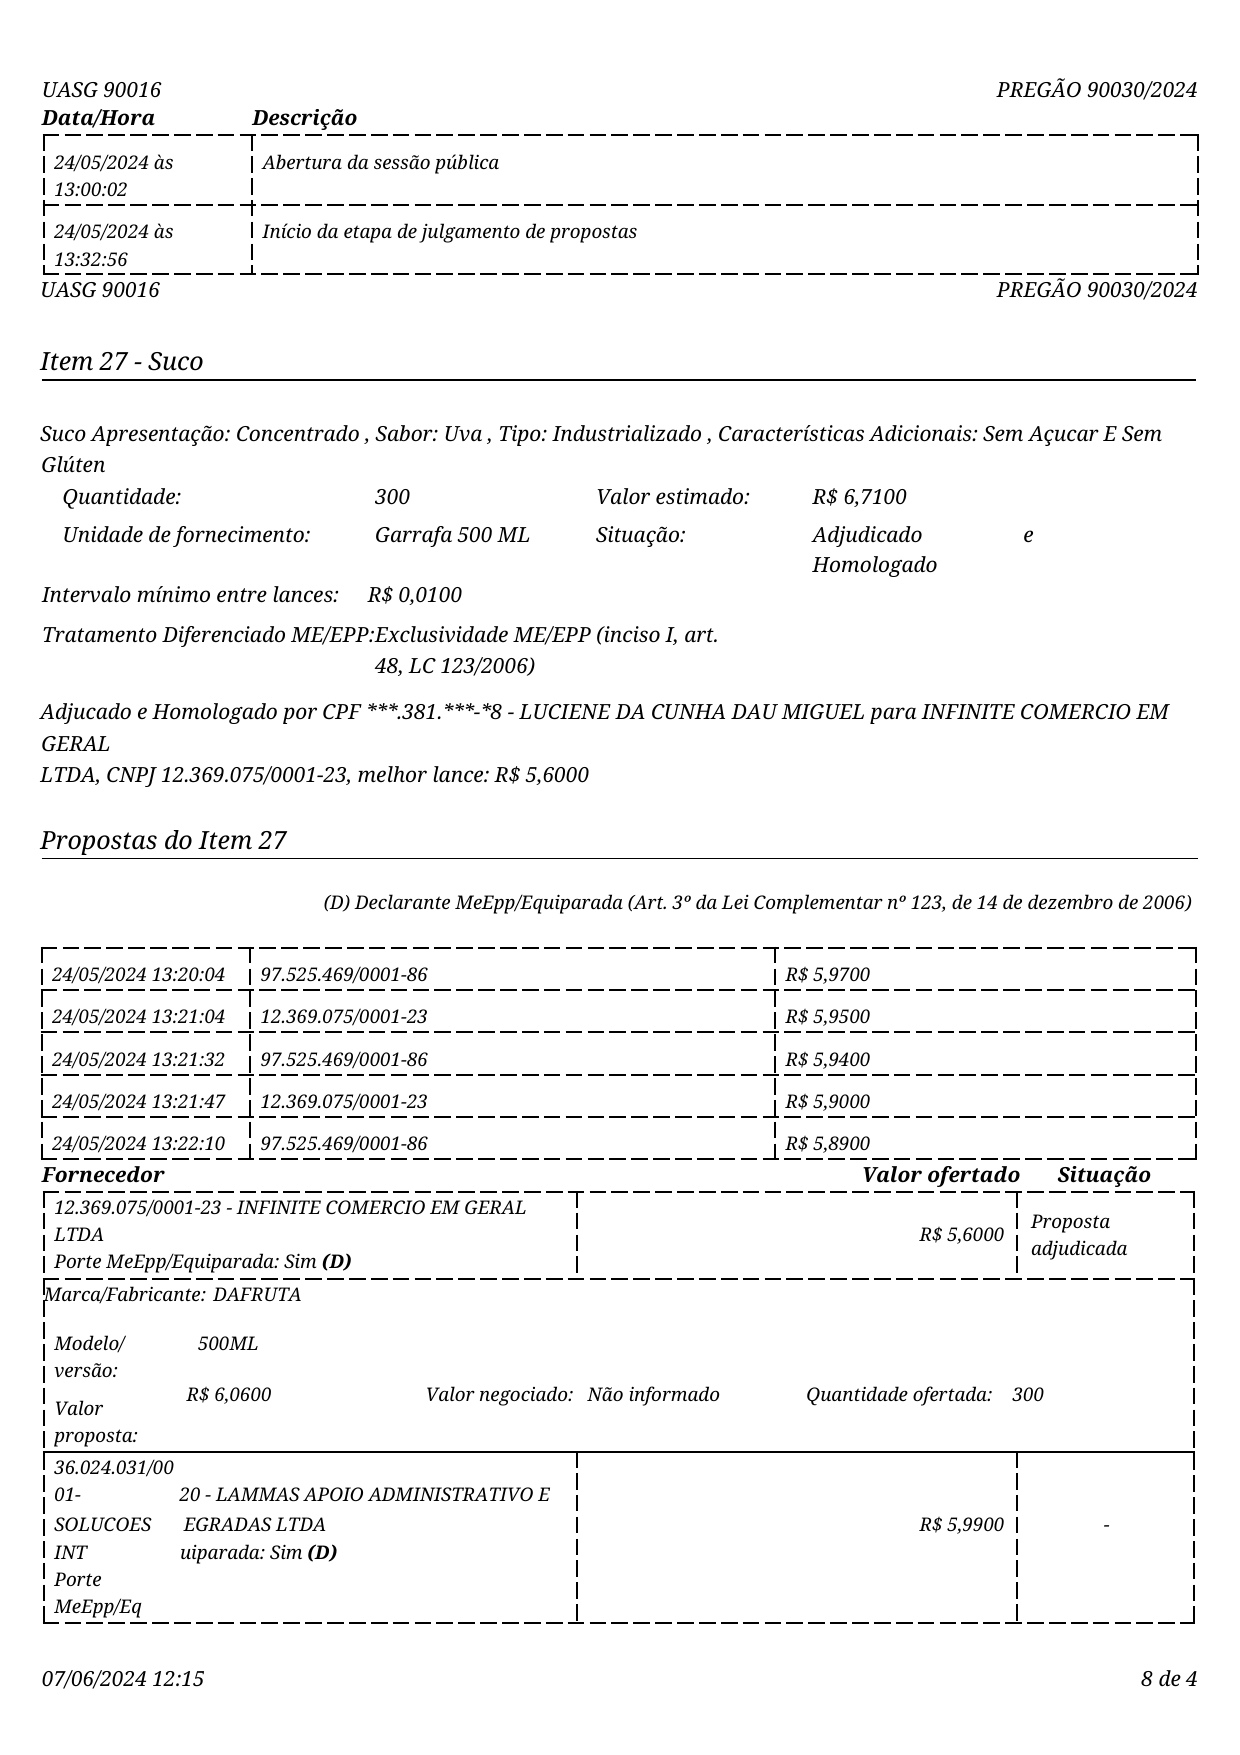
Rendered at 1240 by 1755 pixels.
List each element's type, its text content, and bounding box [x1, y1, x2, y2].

text Tratamento Diferenciado ME/EPP: Exclusividade ME/EPP (inciso I, art. [42, 620, 1200, 649]
table_cell 97.525.469/0001-86 [250, 1116, 775, 1158]
table_cell 12.369.075/0001-23 [250, 989, 775, 1031]
table_cell 24/05/2024 13:21:32 [42, 1031, 250, 1073]
table_cell 24/05/2024 13:22:10 [42, 1116, 250, 1158]
text Data/Hora Descrição [42, 103, 1200, 132]
table_header 97.525.469/0001-86 [250, 947, 775, 989]
table_cell [577, 1510, 787, 1622]
text 48, LC 123/2006) [375, 652, 1200, 680]
table_header Quantidade: Unidade de fornecimento: [63, 482, 375, 581]
table_cell 300 [1002, 1378, 1194, 1451]
table_cell 12.369.075/0001-23 [250, 1074, 775, 1116]
table_cell [788, 1329, 1194, 1378]
table_cell R$ 6,0600 Valor negociado: [186, 1378, 577, 1451]
text Adjucado e Homologado por CPF ***.381.***-*8 - LUCIENE DA CUNHA DAU MIGUEL para INFINITE COMERCIO EM GERAL [40, 697, 1200, 757]
text Item 27 - Suco [40, 344, 1200, 378]
table_cell [577, 1453, 787, 1510]
table_header Proposta adjudicada [1017, 1191, 1194, 1277]
table_cell 500ML [186, 1329, 577, 1378]
text Intervalo mínimo entre lances: R$ 0,0100 [42, 581, 1200, 609]
table_cell Não informado [577, 1378, 787, 1451]
table_cell [788, 1453, 1017, 1510]
text LTDA, CNPJ 12.369.075/0001-23, melhor lance: R$ 5,6000 [40, 760, 1200, 788]
table_cell - [1017, 1510, 1194, 1622]
table_cell Início da etapa de julgamento de propostas [252, 204, 1198, 273]
table_cell Quantidade ofertada: [788, 1378, 1002, 1451]
text Propostas do Item 27 [40, 822, 1200, 856]
table_header 24/05/2024 às 13:00:02 [44, 134, 252, 204]
table_cell [577, 1278, 787, 1329]
table_cell 24/05/2024 13:21:04 [42, 989, 250, 1031]
table_cell Marca/Fabricante: DAFRUTA [44, 1278, 577, 1329]
table_cell 36.024.031/0001- [44, 1453, 186, 1510]
table_cell R$ 5,9400 [775, 1031, 1196, 1073]
table_cell 24/05/2024 13:21:47 [42, 1074, 250, 1116]
table_header R$ 6,7100 Adjudicado e Homologado [813, 482, 1036, 581]
table_header [577, 1191, 787, 1277]
table_cell [788, 1278, 1194, 1329]
text (D) Declarante MeEpp/Equiparada (Art. 3º da Lei Complementar nº 123, de 14 de dezembro de 2006) [42, 889, 1194, 915]
table_cell 97.525.469/0001-86 [250, 1031, 775, 1073]
table_cell 24/05/2024 às 13:32:56 [44, 204, 252, 273]
table_cell R$ 5,9500 [775, 989, 1196, 1031]
table_cell EGRADAS LTDA uiparada: Sim (D) [186, 1510, 577, 1622]
table_cell [1017, 1453, 1194, 1510]
table_header 24/05/2024 13:20:04 [42, 947, 250, 989]
table_header R$ 5,6000 [788, 1191, 1017, 1277]
text Suco Apresentação: Concentrado , Sabor: Uva , Tipo: Industrializado , Características Adicionais: Sem Açucar E Sem Glúten [40, 419, 1200, 479]
table_cell R$ 5,9000 [775, 1074, 1196, 1116]
text Fornecedor Valor ofertado Situação [42, 1160, 1200, 1188]
table_header 12.369.075/0001-23 - INFINITE COMERCIO EM GERAL LTDA Porte MeEpp/Equiparada: Sim (D) [44, 1191, 577, 1277]
table_cell 20 - LAMMAS APOIO ADMINISTRATIVO E [186, 1453, 577, 1510]
table_header 300 Garrafa 500 ML [375, 482, 596, 581]
table_cell [577, 1329, 787, 1378]
table_header Abertura da sessão pública [252, 134, 1198, 204]
table_header R$ 5,9700 [775, 947, 1196, 989]
table_cell SOLUCOES INT Porte MeEpp/Eq [44, 1510, 186, 1622]
table_header Valor estimado: Situação: [596, 482, 812, 581]
table_cell R$ 5,9900 [788, 1510, 1017, 1622]
text UASG 90016 PREGÃO 90030/2024 [40, 275, 1200, 304]
table_cell Modelo/versão: Valor proposta: [44, 1329, 186, 1451]
table_cell R$ 5,8900 [775, 1116, 1196, 1158]
